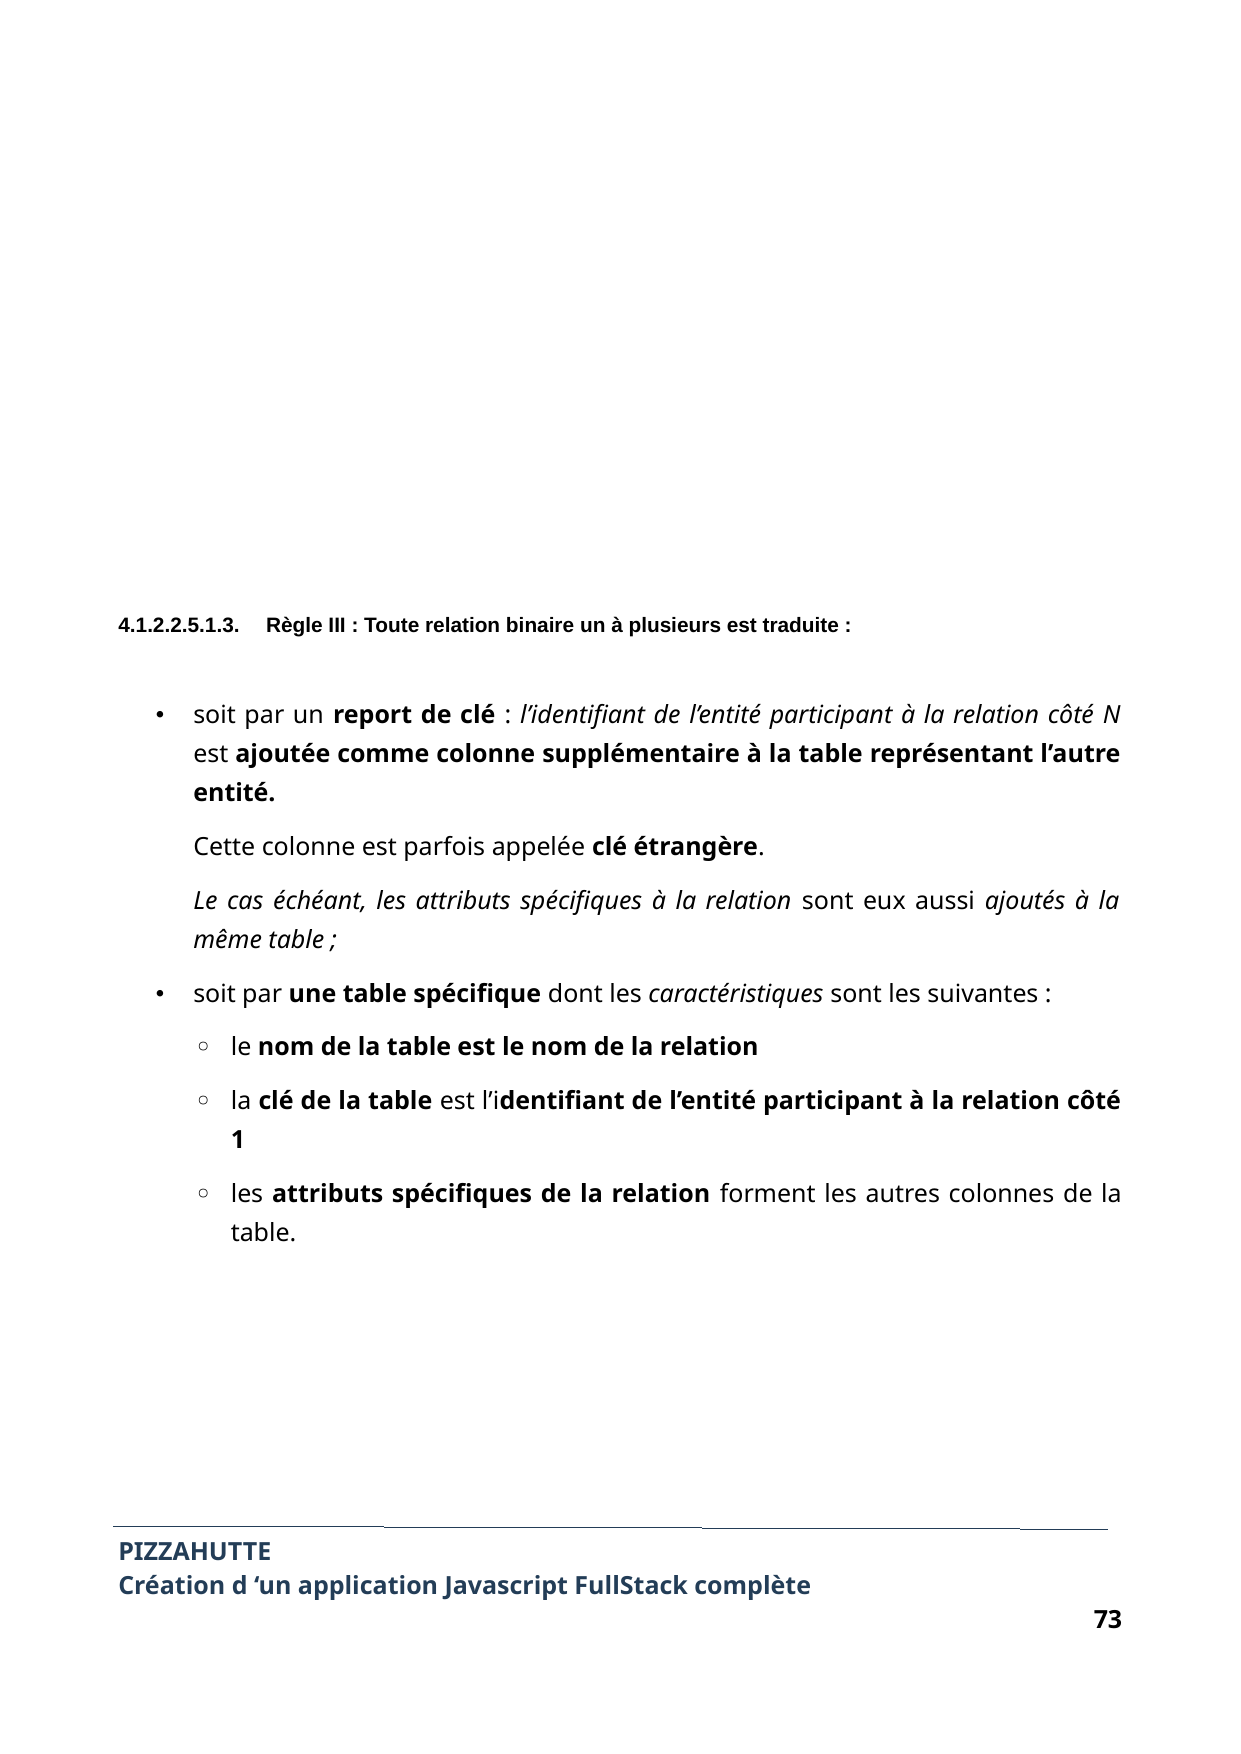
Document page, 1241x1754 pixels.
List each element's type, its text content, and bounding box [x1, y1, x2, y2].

list Cette colonne est parfois appelée clé étrangère. [156, 829, 1122, 863]
list soit par une table spécifique dont les caractéristiques sont les suivantes : [156, 975, 1122, 1009]
list le nom de la table est le nom de la relation [193, 1029, 1122, 1063]
list soit par un report de clé : l’identifiant de l’entité participant à la relation côté N est ajoutée comme colonne supplémentaire à la table représentant l’autre entité. [156, 697, 1122, 809]
list Le cas échéant, les attributs spécifiques à la relation sont eux aussi ajoutés à la même table ; [156, 882, 1122, 956]
list les attributs spécifiques de la relation forment les autres colonnes de la table. [193, 1176, 1122, 1249]
subtitle Règle III : Toute relation binaire un à plusieurs est traduite : [118, 613, 1122, 637]
list la clé de la table est l’identifiant de l’entité participant à la relation côté 1 [193, 1083, 1122, 1156]
